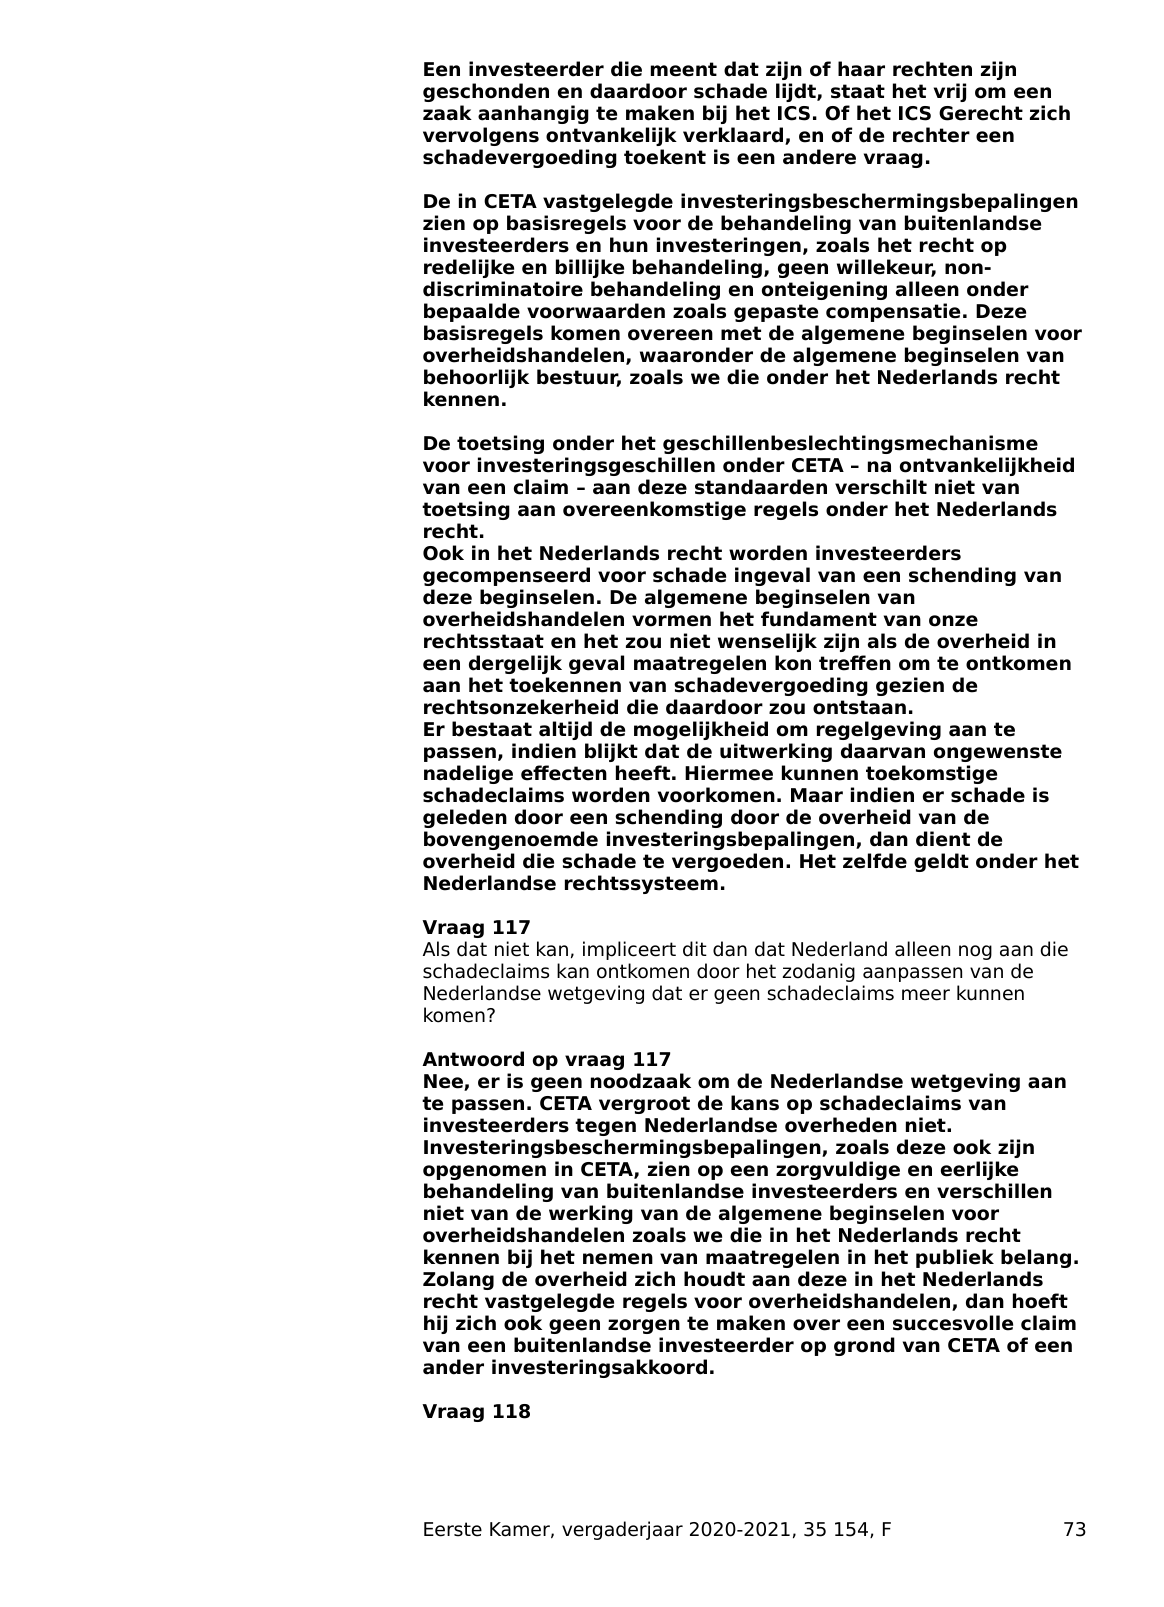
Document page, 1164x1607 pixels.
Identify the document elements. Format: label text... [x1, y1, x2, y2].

text Ook in het Nederlands recht worden investeerders gecompenseerd voor schade ingeval van een schending van deze beginselen. De algemene beginselen van overheidshandelen vormen het fundament van onze rechtsstaat en het zou niet wenselijk zijn als de overheid in een dergelijk geval maatregelen kon treffen om te ontkomen aan het toekennen van schadevergoeding gezien de rechtsonzekerheid die daardoor zou ontstaan. [422, 543, 1087, 719]
text Antwoord op vraag 117 [422, 1049, 1087, 1071]
text De in CETA vastgelegde investeringsbeschermingsbepalingen zien op basisregels voor de behandeling van buitenlandse investeerders en hun investeringen, zoals het recht op redelijke en billijke behandeling, geen willekeur, non-discriminatoire behandeling en onteigening alleen onder bepaalde voorwaarden zoals gepaste compensatie. Deze basisregels komen overeen met de algemene beginselen voor overheidshandelen, waaronder de algemene beginselen van behoorlijk bestuur, zoals we die onder het Nederlands recht kennen. [422, 191, 1087, 411]
text Vraag 118 [422, 1401, 1087, 1423]
text Als dat niet kan, impliceert dit dan dat Nederland alleen nog aan die schadeclaims kan ontkomen door het zodanig aanpassen van de Nederlandse wetgeving dat er geen schadeclaims meer kunnen komen? [422, 939, 1087, 1027]
text Vraag 117 [422, 917, 1087, 939]
text Een investeerder die meent dat zijn of haar rechten zijn geschonden en daardoor schade lijdt, staat het vrij om een zaak aanhangig te maken bij het ICS. Of het ICS Gerecht zich vervolgens ontvankelijk verklaard, en of de rechter een schadevergoeding toekent is een andere vraag. [422, 59, 1087, 169]
text Nee, er is geen noodzaak om de Nederlandse wetgeving aan te passen. CETA vergroot de kans op schadeclaims van investeerders tegen Nederlandse overheden niet. Investeringsbeschermingsbepalingen, zoals deze ook zijn opgenomen in CETA, zien op een zorgvuldige en eerlijke behandeling van buitenlandse investeerders en verschillen niet van de werking van de algemene beginselen voor overheidshandelen zoals we die in het Nederlands recht kennen bij het nemen van maatregelen in het publiek belang. Zolang de overheid zich houdt aan deze in het Nederlands recht vastgelegde regels voor overheidshandelen, dan hoeft hij zich ook geen zorgen te maken over een succesvolle claim van een buitenlandse investeerder op grond van CETA of een ander investeringsakkoord. [422, 1071, 1087, 1379]
text Er bestaat altijd de mogelijkheid om regelgeving aan te passen, indien blijkt dat de uitwerking daarvan ongewenste nadelige effecten heeft. Hiermee kunnen toekomstige schadeclaims worden voorkomen. Maar indien er schade is geleden door een schending door de overheid van de bovengenoemde investeringsbepalingen, dan dient de overheid die schade te vergoeden. Het zelfde geldt onder het Nederlandse rechtssysteem. [422, 719, 1087, 895]
text De toetsing onder het geschillenbeslechtingsmechanisme voor investeringsgeschillen onder CETA – na ontvankelijkheid van een claim – aan deze standaarden verschilt niet van toetsing aan overeenkomstige regels onder het Nederlands recht. [422, 433, 1087, 543]
